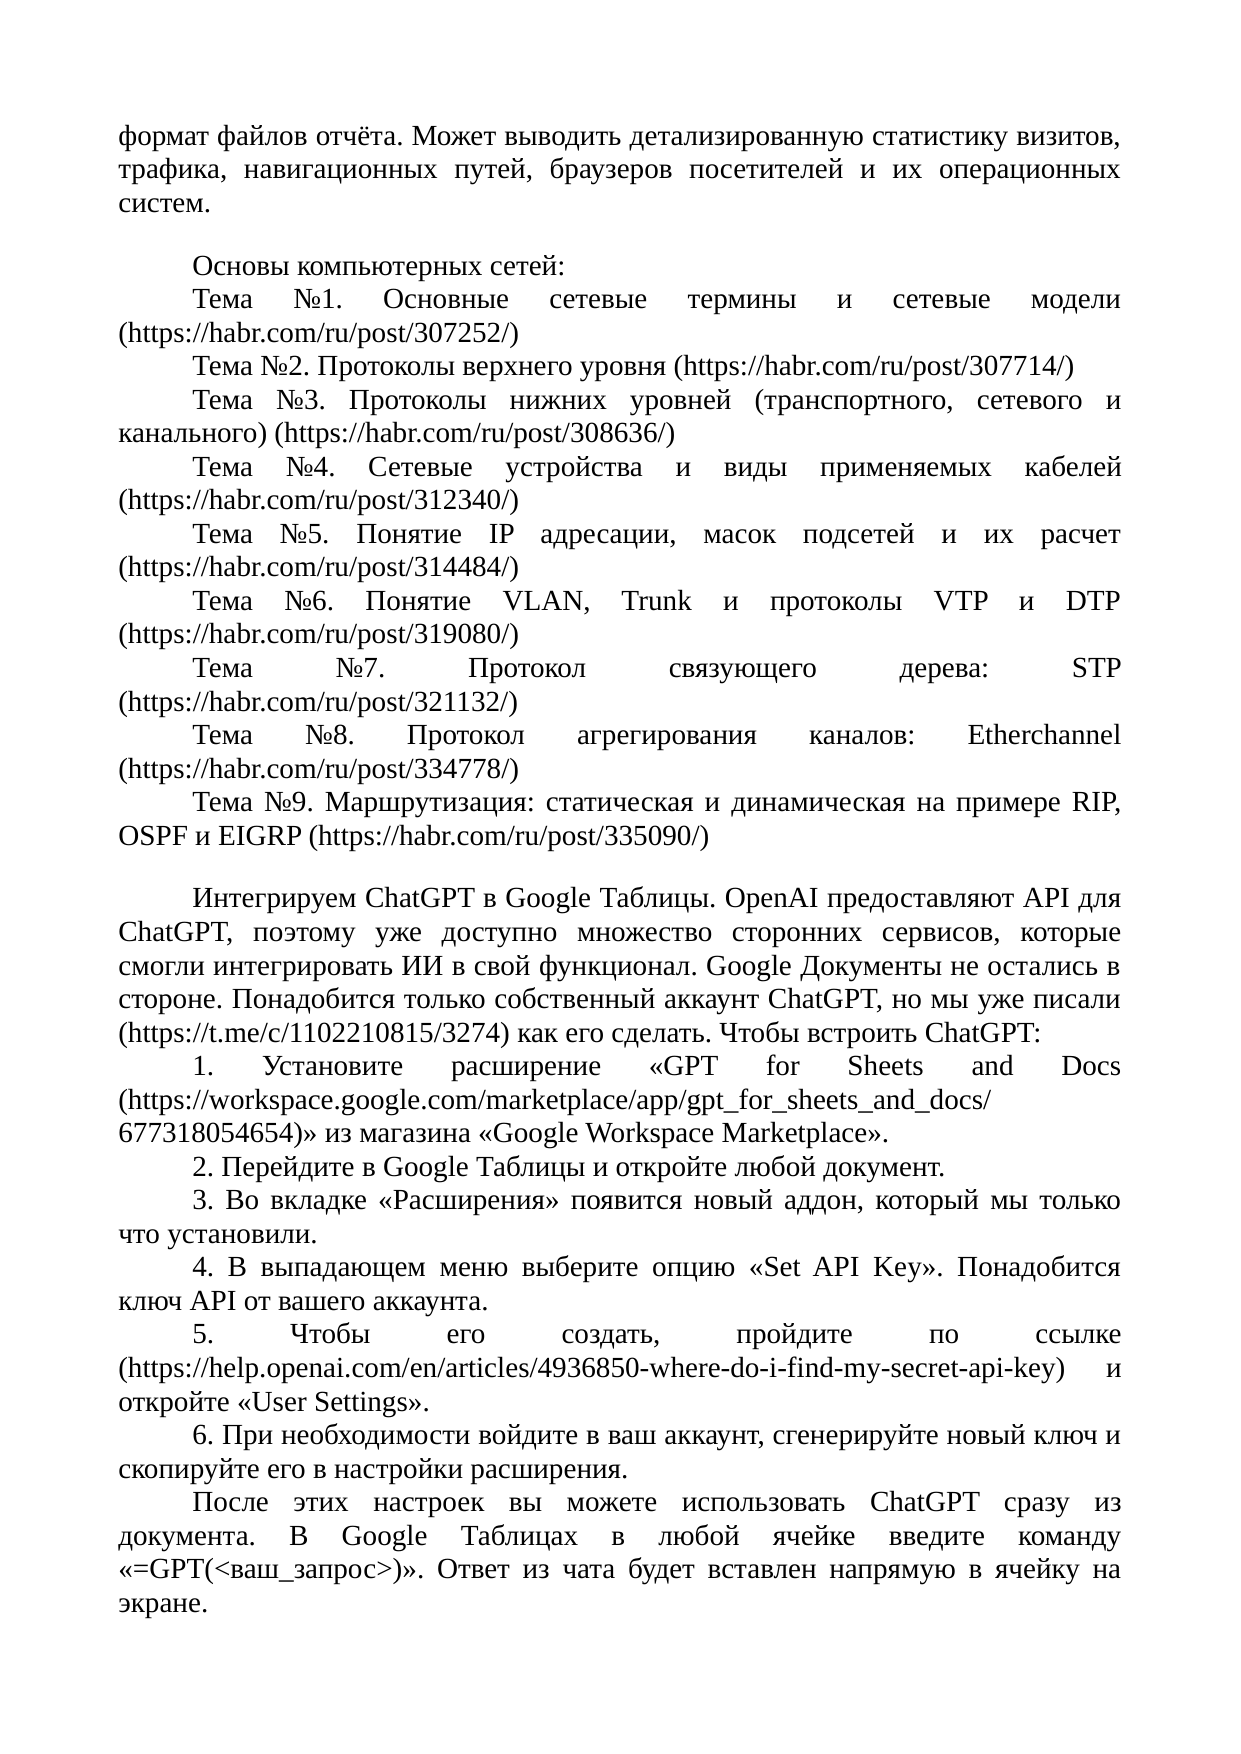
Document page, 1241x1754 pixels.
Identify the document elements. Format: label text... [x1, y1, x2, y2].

text формат файлов отчёта. Может выводить детализированную статистику визитов, трафика, навигационных путей, браузеров посетителей и их операционных систем. [118, 118, 1122, 219]
text Интегрируем ChatGPT в Google Таблицы. OpenAI предоставляют API для ChatGPT, поэтому уже доступно множество сторонних сервисов, которые смогли интегрировать ИИ в свой функционал. Google Документы не остались в стороне. Понадобится только собственный аккаунт ChatGPT, но мы уже писали (https://t.me/c/1102210815/3274) как его сделать. Чтобы встроить ChatGPT: [118, 881, 1122, 1048]
text 6. При необходимости войдите в ваш аккаунт, сгенерируйте новый ключ и скопируйте его в настройки расширения. [118, 1417, 1122, 1484]
text Тема №5. Понятие IP адресации, масок подсетей и их расчет (https://habr.com/ru/post/314484/) [118, 516, 1122, 583]
text Тема №4. Сетевые устройства и виды применяемых кабелей (https://habr.com/ru/post/312340/) [118, 449, 1122, 516]
text Тема №9. Маршрутизация: статическая и динамическая на примере RIP, OSPF и EIGRP (https://habr.com/ru/post/335090/) [118, 784, 1122, 851]
text 1. Установите расширение «GPT for Sheets and Docs (https://workspace.google.com/marketplace/app/gpt_for_sheets_and_docs/677318054654)» из магазина «Google Workspace Marketplace». [118, 1048, 1122, 1149]
text 5. Чтобы его создать, пройдите по ссылке (https://help.openai.com/en/articles/4936850-where-do-i-find-my-secret-api-key) и откройте «User Settings». [118, 1317, 1122, 1417]
text Тема №8. Протокол агрегирования каналов: Etherchannel (https://habr.com/ru/post/334778/) [118, 717, 1122, 784]
text 3. Во вкладке «Расширения» появится новый аддон, который мы только что установили. [118, 1182, 1122, 1249]
text Тема №7. Протокол связующего дерева: STP (https://habr.com/ru/post/321132/) [118, 650, 1122, 717]
text После этих настроек вы можете использовать ChatGPT сразу из документа. В Google Таблицах в любой ячейке введите команду «=GPT(<ваш_запрос>)». Ответ из чата будет вставлен напрямую в ячейку на экране. [118, 1484, 1122, 1618]
text Тема №2. Протоколы верхнего уровня (https://habr.com/ru/post/307714/) [118, 348, 1122, 382]
text Тема №3. Протоколы нижних уровней (транспортного, сетевого и канального) (https://habr.com/ru/post/308636/) [118, 382, 1122, 449]
text Тема №6. Понятие VLAN, Trunk и протоколы VTP и DTP (https://habr.com/ru/post/319080/) [118, 583, 1122, 650]
text 4. В выпадающем меню выберите опцию «Set API Key». Понадобится ключ API от вашего аккаунта. [118, 1249, 1122, 1317]
text 2. Перейдите в Google Таблицы и откройте любой документ. [118, 1149, 1122, 1182]
text Тема №1. Основные сетевые термины и сетевые модели (https://habr.com/ru/post/307252/) [118, 281, 1122, 348]
text Основы компьютерных сетей: [118, 248, 1122, 281]
